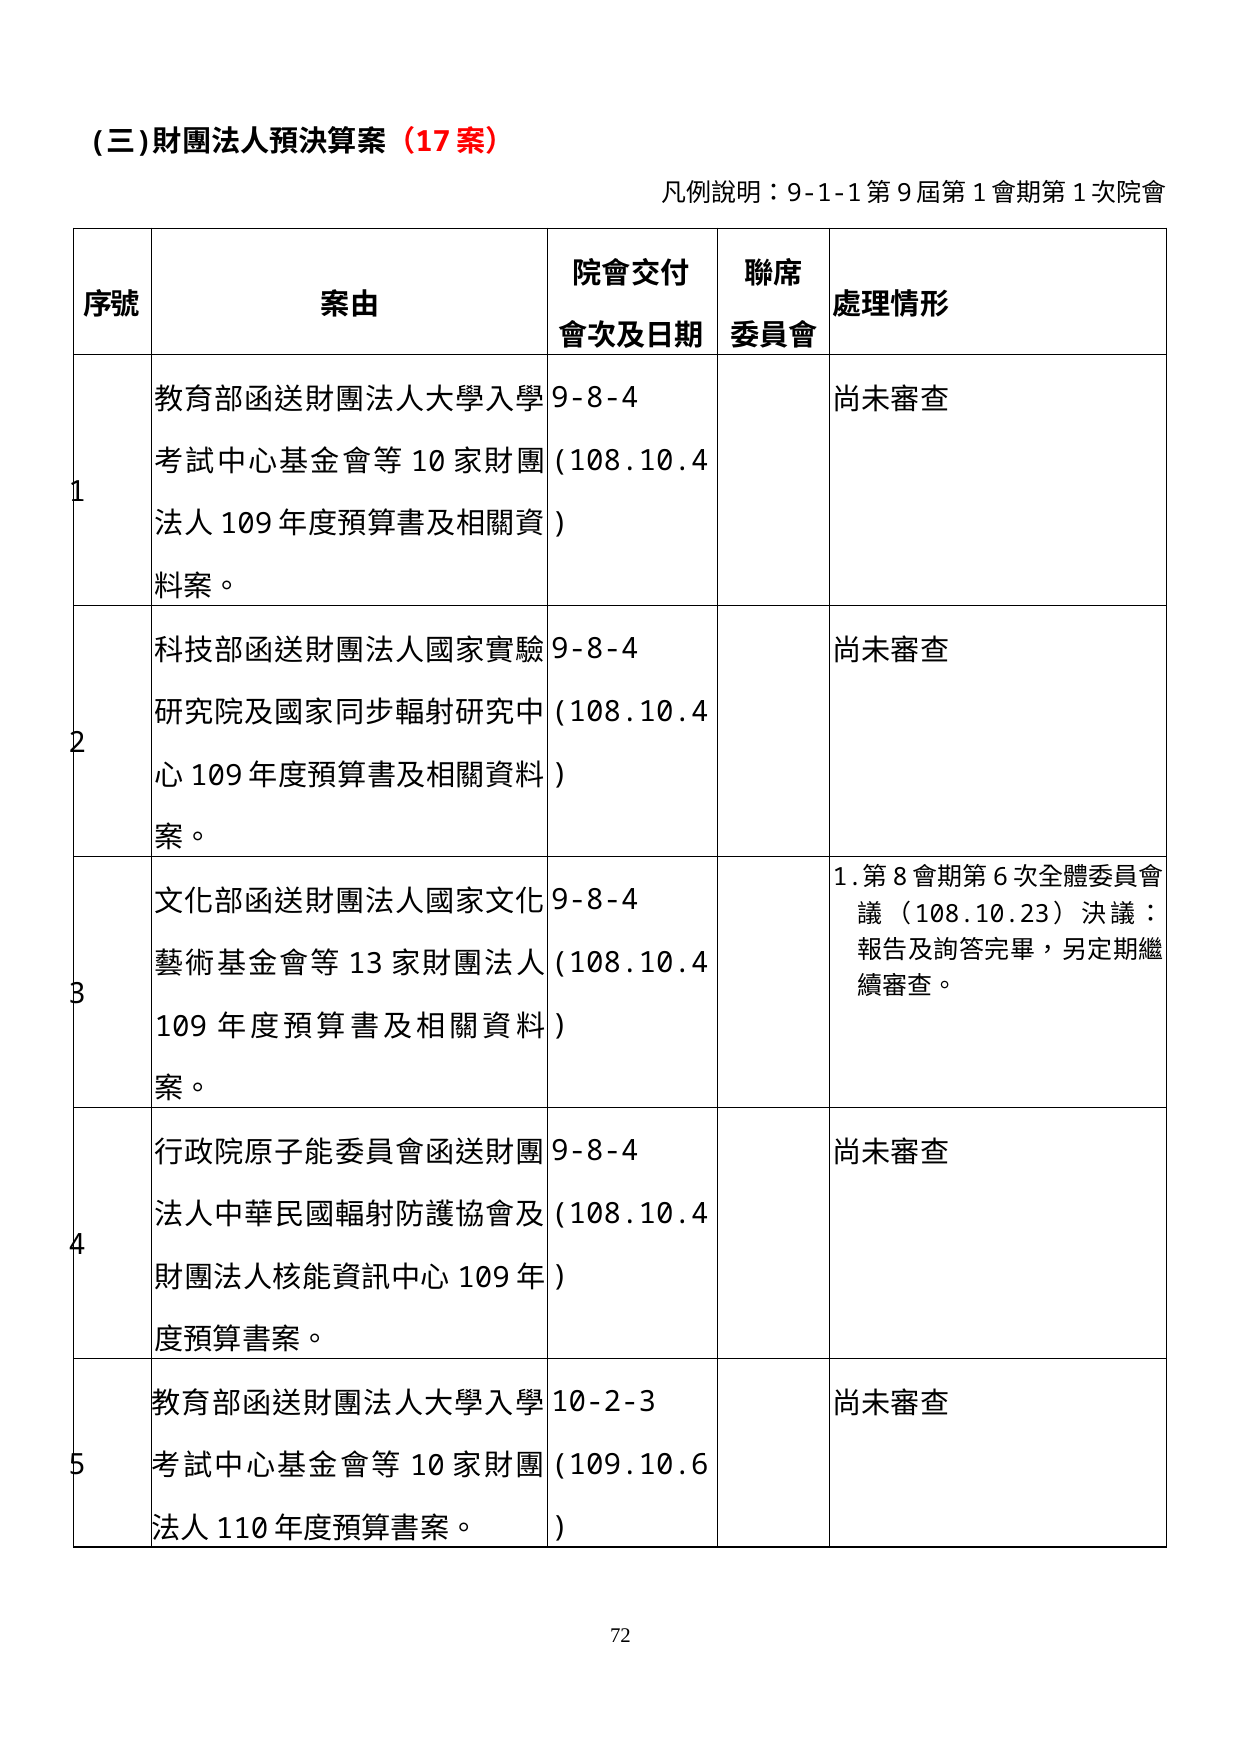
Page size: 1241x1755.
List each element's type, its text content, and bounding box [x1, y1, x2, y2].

table_cell 9-8-4 (108.10.4) [548, 857, 717, 1107]
table_header 院會交付 會次及日期 [548, 229, 717, 354]
table_cell [74, 733, 80, 745]
table_cell 尚未審查 [830, 1108, 1166, 1358]
table_cell 9-8-4 (108.10.4) [548, 1108, 717, 1358]
table_cell 9-8-4 (108.10.4) [548, 606, 717, 856]
text (三)財團法人預決算案（17案） [74, 118, 1166, 160]
table_cell [74, 1236, 79, 1247]
table_cell 尚未審查 [830, 1359, 1166, 1546]
table_header 處理情形 [830, 229, 1166, 354]
table_cell 10-2-3 (109.10.6) [548, 1359, 717, 1546]
table_cell [74, 1359, 151, 1546]
table_cell 1.第8會期第6次全體委員會議（108.10.23）決議：報告及詢答完畢，另定期繼續審查。 [830, 857, 1166, 1107]
table_cell 文化部函送財團法人國家文化藝術基金會等13家財團法人109年度預算書及相關資料案。 [152, 857, 547, 1107]
table_cell [718, 606, 829, 856]
table_cell 9-8-4 (108.10.4) [548, 355, 717, 605]
table_cell [718, 1359, 829, 1546]
table_header 聯席 委員會 [718, 229, 829, 354]
text 凡例說明：9-1-1第9屆第1會期第1次院會 [74, 173, 1166, 209]
table_cell [74, 1108, 151, 1358]
table_cell [74, 984, 80, 991]
table_header 序號 [74, 229, 151, 354]
table_cell [718, 857, 829, 1107]
table_cell [74, 993, 81, 1001]
table_cell [718, 1108, 829, 1358]
table_cell [74, 1463, 80, 1472]
table_cell 教育部函送財團法人大學入學考試中心基金會等10家財團法人109年度預算書及相關資料案。 [152, 355, 547, 605]
table_cell 尚未審查 [830, 355, 1166, 605]
table_cell 教育部函送財團法人大學入學考試中心基金會等10家財團法人110年度預算書案。 [152, 1359, 547, 1546]
table_cell [74, 355, 151, 605]
table_cell 行政院原子能委員會函送財團法人中華民國輻射防護協會及財團法人核能資訊中心109年度預算書案。 [152, 1108, 547, 1358]
table_cell [74, 857, 151, 1107]
table_cell 科技部函送財團法人國家實驗研究院及國家同步輻射研究中心109年度預算書及相關資料案。 [152, 606, 547, 856]
table_cell 尚未審查 [830, 606, 1166, 856]
table_cell [74, 606, 151, 856]
table_header 案由 [152, 229, 547, 354]
table_cell [718, 355, 829, 605]
